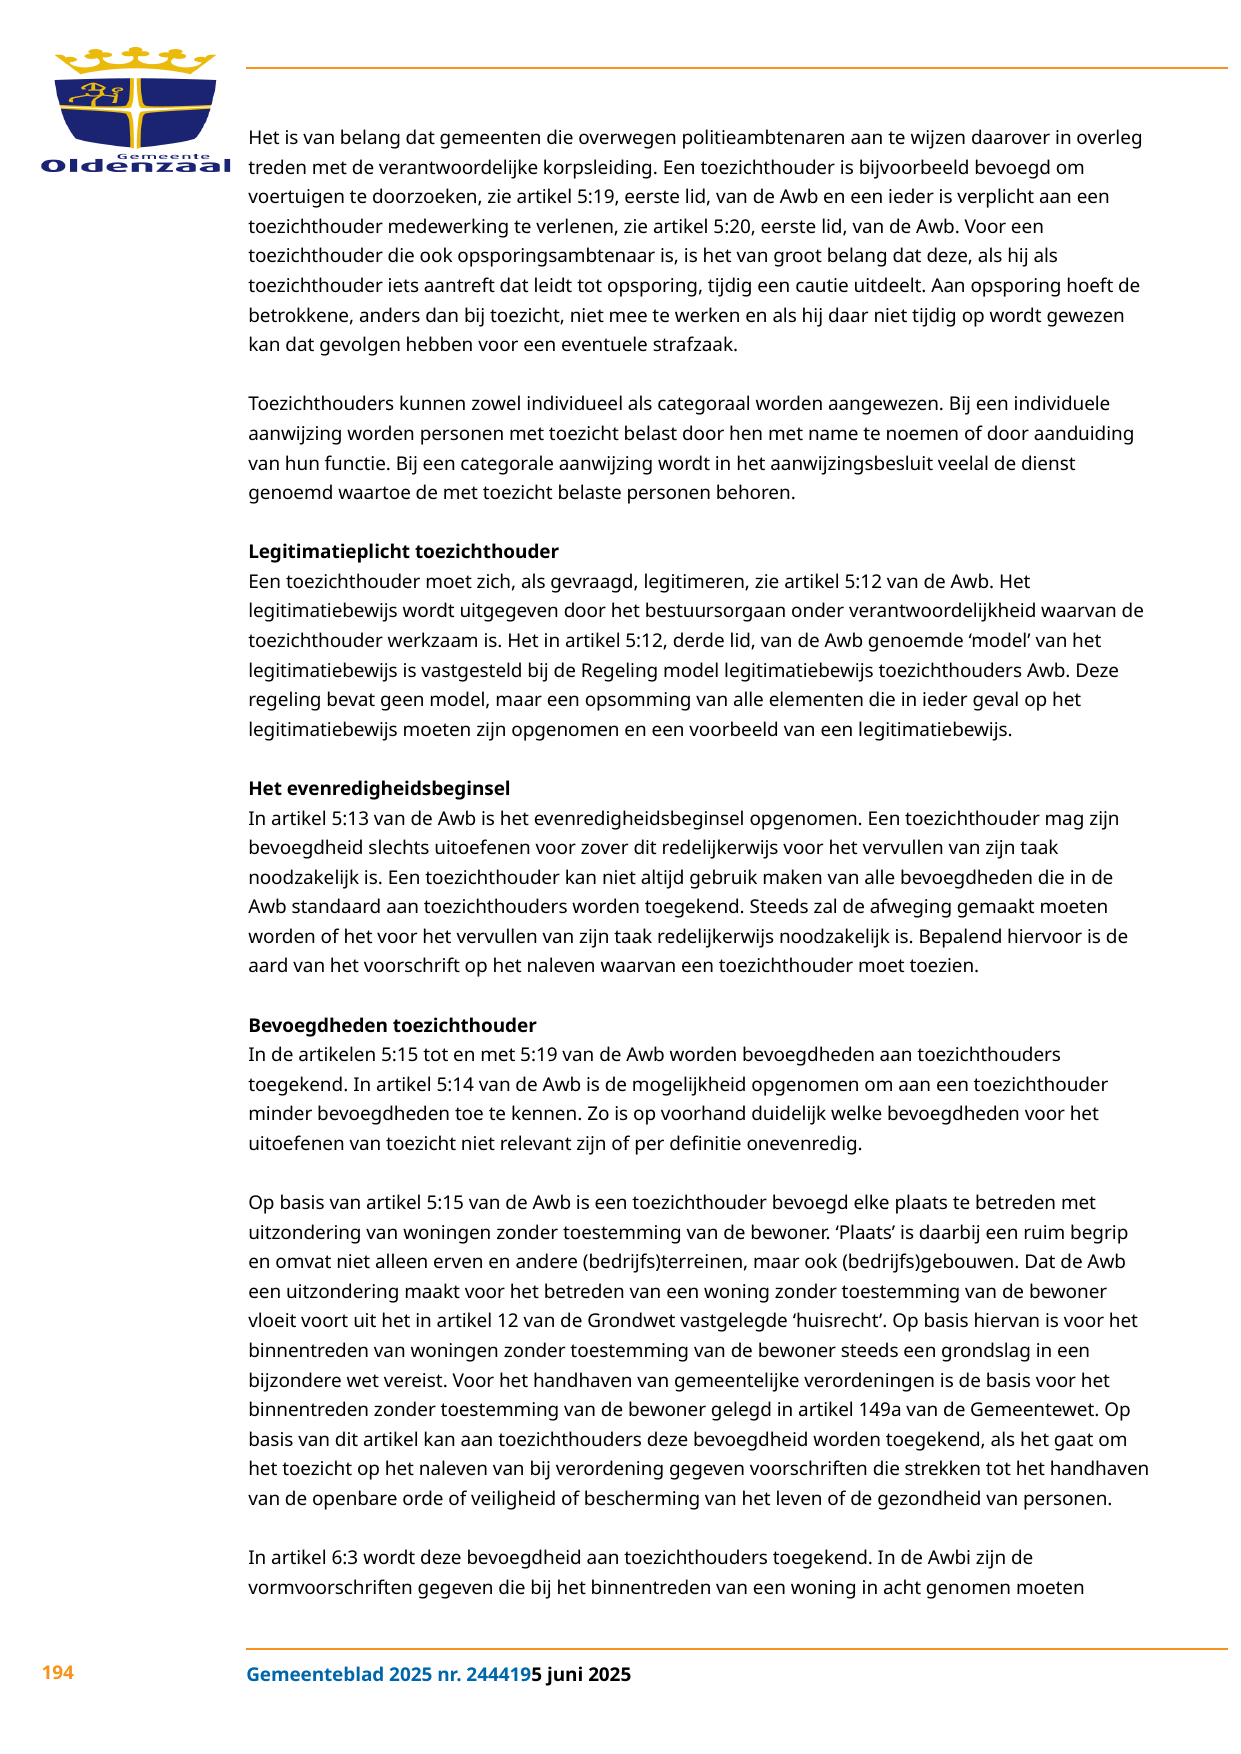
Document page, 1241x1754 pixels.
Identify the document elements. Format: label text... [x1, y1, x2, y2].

text Bevoegdheden toezichthouder [248, 1012, 1152, 1038]
text Het is van belang dat gemeenten die overwegen politieambtenaren aan te wijzen daarover in overleg treden met de verantwoordelijke korpsleiding. Een toezichthouder is bijvoorbeeld bevoegd om voertuigen te doorzoeken, zie artikel 5:19, eerste lid, van de Awb en een ieder is verplicht aan een toezichthouder medewerking te verlenen, zie artikel 5:20, eerste lid, van de Awb. Voor een toezichthouder die ook opsporingsambtenaar is, is het van groot belang dat deze, als hij als toezichthouder iets aantreft dat leidt tot opsporing, tijdig een cautie uitdeelt. Aan opsporing hoeft de betrokkene, anders dan bij toezicht, niet mee te werken en als hij daar niet tijdig op wordt gewezen kan dat gevolgen hebben voor een eventuele strafzaak. [248, 124, 1152, 357]
text Het evenredigheidsbeginsel [248, 775, 1152, 801]
text In artikel 5:13 van de Awb is het evenredigheidsbeginsel opgenomen. Een toezichthouder mag zijn bevoegdheid slechts uitoefenen voor zover dit redelijkerwijs voor het vervullen van zijn taak noodzakelijk is. Een toezichthouder kan niet altijd gebruik maken van alle bevoegdheden die in de Awb standaard aan toezichthouders worden toegekend. Steeds zal de afweging gemaakt moeten worden of het voor het vervullen van zijn taak redelijkerwijs noodzakelijk is. Bepalend hiervoor is de aard van het voorschrift op het naleven waarvan een toezichthouder moet toezien. [248, 805, 1152, 978]
text In de artikelen 5:15 tot en met 5:19 van de Awb worden bevoegdheden aan toezichthouders toegekend. In artikel 5:14 van de Awb is de mogelijkheid opgenomen om aan een toezichthouder minder bevoegdheden toe te kennen. Zo is op voorhand duidelijk welke bevoegdheden voor het uitoefenen van toezicht niet relevant zijn of per definitie onevenredig. [248, 1041, 1152, 1156]
text Toezichthouders kunnen zowel individueel als categoraal worden aangewezen. Bij een individuele aanwijzing worden personen met toezicht belast door hen met name te noemen of door aanduiding van hun functie. Bij een categorale aanwijzing wordt in het aanwijzingsbesluit veelal de dienst genoemd waartoe de met toezicht belaste personen behoren. [248, 391, 1152, 505]
picture [41, 47, 231, 172]
text In artikel 6:3 wordt deze bevoegdheid aan toezichthouders toegekend. In de Awbi zijn de vormvoorschriften gegeven die bij het binnentreden van een woning in acht genomen moeten [248, 1544, 1152, 1600]
text Legitimatieplicht toezichthouder [248, 538, 1152, 564]
text Een toezichthouder moet zich, als gevraagd, legitimeren, zie artikel 5:12 van de Awb. Het legitimatiebewijs wordt uitgegeven door het bestuursorgaan onder verantwoordelijkheid waarvan de toezichthouder werkzaam is. Het in artikel 5:12, derde lid, van de Awb genoemde ‘model’ van het legitimatiebewijs is vastgesteld bij de Regeling model legitimatiebewijs toezichthouders Awb. Deze regeling bevat geen model, maar een opsomming van alle elementen die in ieder geval op het legitimatiebewijs moeten zijn opgenomen en een voorbeeld van een legitimatiebewijs. [248, 568, 1152, 742]
text Op basis van artikel 5:15 van de Awb is een toezichthouder bevoegd elke plaats te betreden met uitzondering van woningen zonder toestemming van de bewoner. ‘Plaats’ is daarbij een ruim begrip en omvat niet alleen erven en andere (bedrijfs)terreinen, maar ook (bedrijfs)gebouwen. Dat de Awb een uitzondering maakt voor het betreden van een woning zonder toestemming van de bewoner vloeit voort uit het in artikel 12 van de Grondwet vastgelegde ‘huisrecht’. Op basis hiervan is voor het binnentreden van woningen zonder toestemming van de bewoner steeds een grondslag in een bijzondere wet vereist. Voor het handhaven van gemeentelijke verordeningen is de basis voor het binnentreden zonder toestemming van de bewoner gelegd in artikel 149a van de Gemeentewet. Op basis van dit artikel kan aan toezichthouders deze bevoegdheid worden toegekend, als het gaat om het toezicht op het naleven van bij verordening gegeven voorschriften die strekken tot het handhaven van de openbare orde of veiligheid of bescherming van het leven of de gezondheid van personen. [248, 1189, 1152, 1511]
